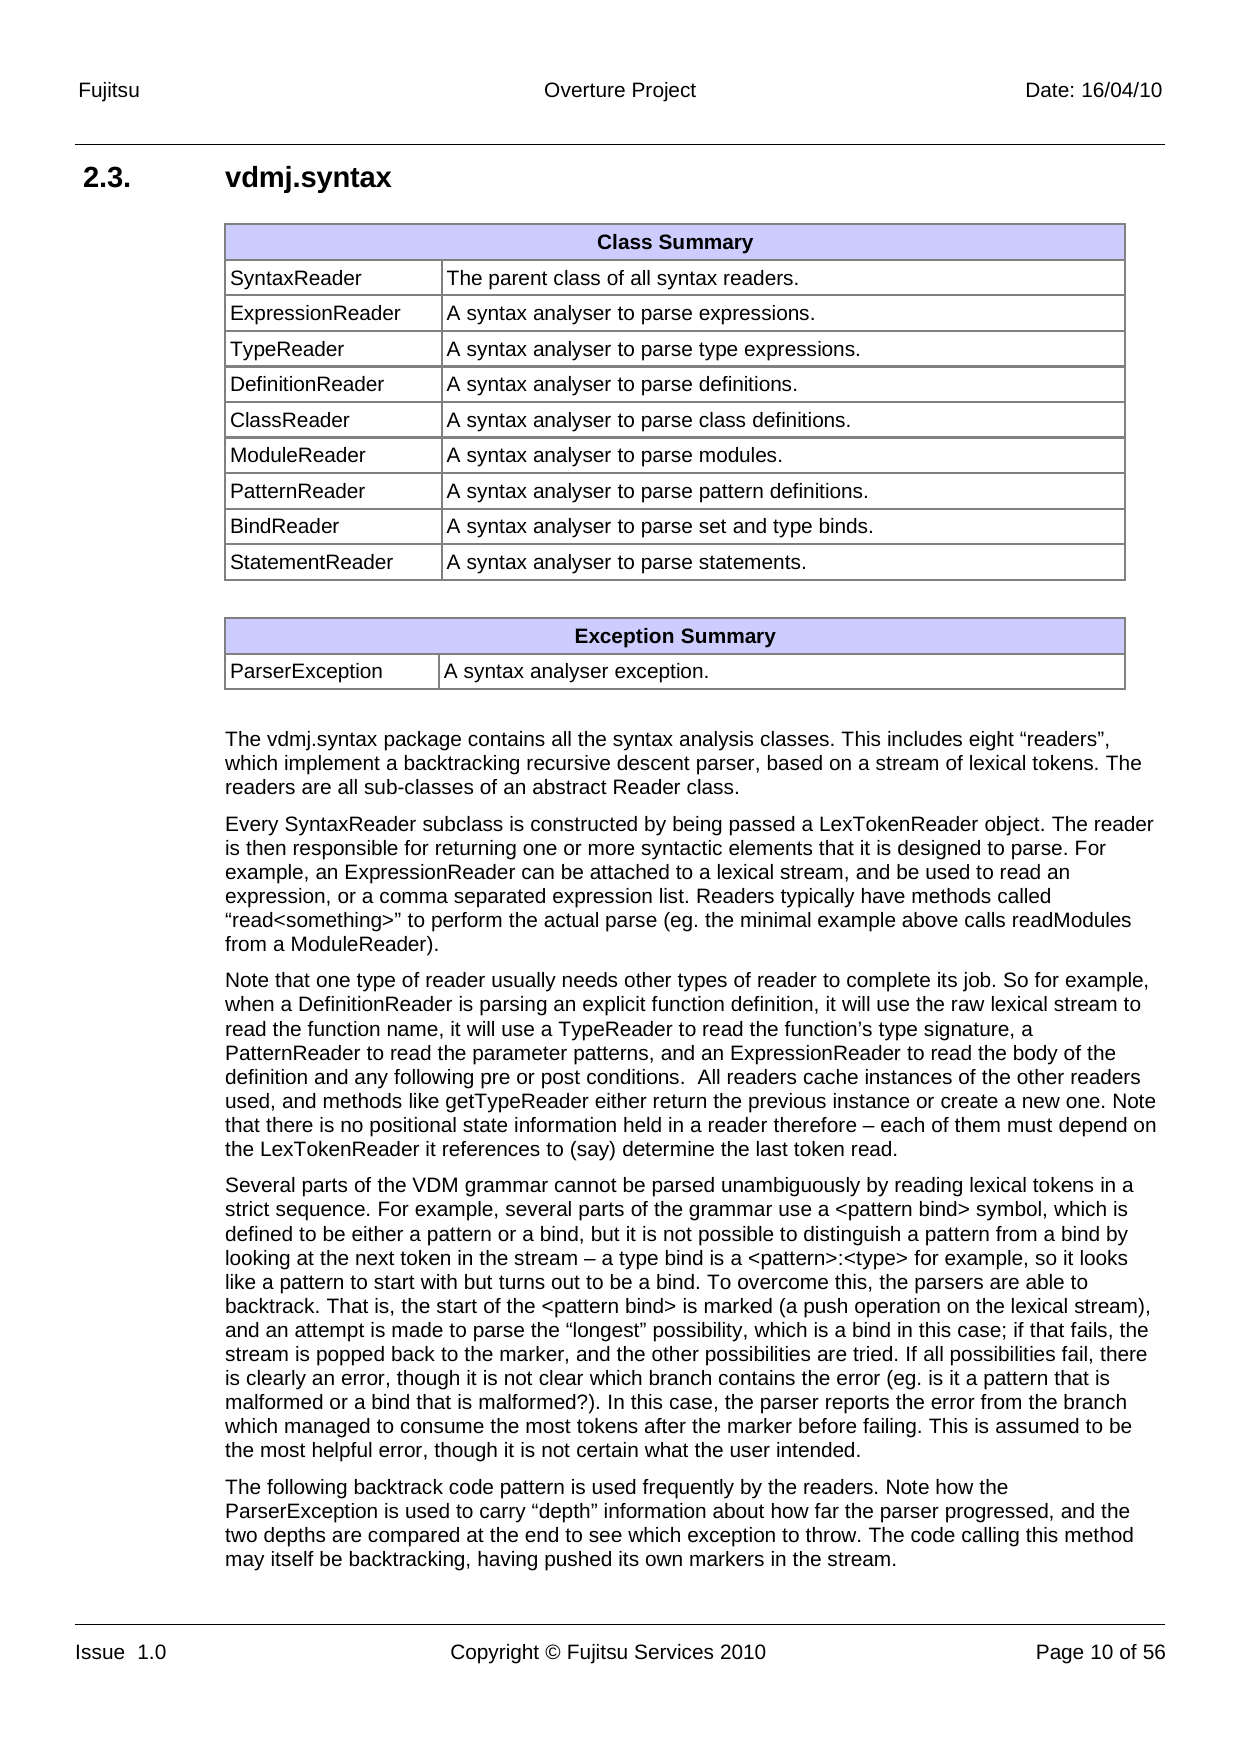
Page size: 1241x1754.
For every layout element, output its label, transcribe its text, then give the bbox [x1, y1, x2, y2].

table_cell A syntax analyser to parse expressions. [443, 296, 1124, 330]
table_cell A syntax analyser to parse class definitions. [443, 403, 1124, 436]
table_cell StatementReader [226, 545, 441, 578]
table_cell A syntax analyser to parse type expressions. [443, 332, 1124, 365]
table_cell ExpressionReader [226, 296, 441, 330]
subtitle vdmj.syntax [75, 160, 1165, 193]
text The vdmj.syntax package contains all the syntax analysis classes. This includes eight “readers”, which implement a backtracking recursive descent parser, based on a stream of lexical tokens. The readers are all sub-classes of an abstract Reader class. [225, 727, 1165, 799]
table_cell DefinitionReader [226, 368, 441, 401]
table_cell A syntax analyser to parse statements. [443, 545, 1124, 578]
table_cell The parent class of all syntax readers. [443, 261, 1124, 294]
text Every SyntaxReader subclass is constructed by being passed a LexTokenReader object. The reader is then responsible for returning one or more syntactic elements that it is designed to parse. For example, an ExpressionReader can be attached to a lexical stream, and be used to read an expression, or a comma separated expression list. Readers typically have methods called “read<something>” to perform the actual parse (eg. the minimal example above calls readModules from a ModuleReader). [225, 811, 1165, 956]
table_cell BindReader [226, 510, 441, 543]
table_cell A syntax analyser to parse set and type binds. [443, 510, 1124, 543]
table_cell A syntax analyser to parse pattern definitions. [443, 474, 1124, 507]
table_cell A syntax analyser to parse modules. [443, 439, 1124, 472]
table_cell A syntax analyser to parse definitions. [443, 368, 1124, 401]
table_cell PatternReader [226, 474, 441, 507]
table_cell ModuleReader [226, 439, 441, 472]
table_cell SyntaxReader [226, 261, 441, 294]
table_cell A syntax analyser exception. [440, 655, 1124, 688]
text Note that one type of reader usually needs other types of reader to complete its job. So for example, when a DefinitionReader is parsing an explicit function definition, it will use the raw lexical stream to read the function name, it will use a TypeReader to read the function’s type signature, a PatternReader to read the parameter patterns, and an ExpressionReader to read the body of the definition and any following pre or post conditions. All readers cache instances of the other readers used, and methods like getTypeReader either return the previous instance or create a new one. Note that there is no positional state information held in a reader therefore – each of them must depend on the LexTokenReader it references to (say) determine the last token read. [225, 968, 1165, 1161]
table_cell TypeReader [226, 332, 441, 365]
table_cell ClassReader [226, 403, 441, 436]
table_header Class Summary [226, 225, 1124, 259]
text The following backtrack code pattern is used frequently by the readers. Note how the ParserException is used to carry “depth” information about how far the parser progressed, and the two depths are compared at the end to see which exception to throw. The code calling this method may itself be backtracking, having pushed its own markers in the stream. [225, 1474, 1165, 1571]
table_cell ParserException [226, 655, 438, 688]
table_header Exception Summary [226, 619, 1124, 653]
text Several parts of the VDM grammar cannot be parsed unambiguously by reading lexical tokens in a strict sequence. For example, several parts of the grammar use a <pattern bind> symbol, which is defined to be either a pattern or a bind, but it is not possible to distinguish a pattern from a bind by looking at the next token in the stream – a type bind is a <pattern>:<type> for example, so it looks like a pattern to start with but turns out to be a bind. To overcome this, the parsers are able to backtrack. That is, the start of the <pattern bind> is marked (a push operation on the lexical stream), and an attempt is made to parse the “longest” possibility, which is a bind in this case; if that fails, the stream is popped back to the marker, and the other possibilities are tried. If all possibilities fail, there is clearly an error, though it is not clear which branch contains the error (eg. is it a pattern that is malformed or a bind that is malformed?). In this case, the parser reports the error from the branch which managed to consume the most tokens after the marker before failing. This is assumed to be the most helpful error, though it is not certain what the user intended. [225, 1173, 1165, 1462]
